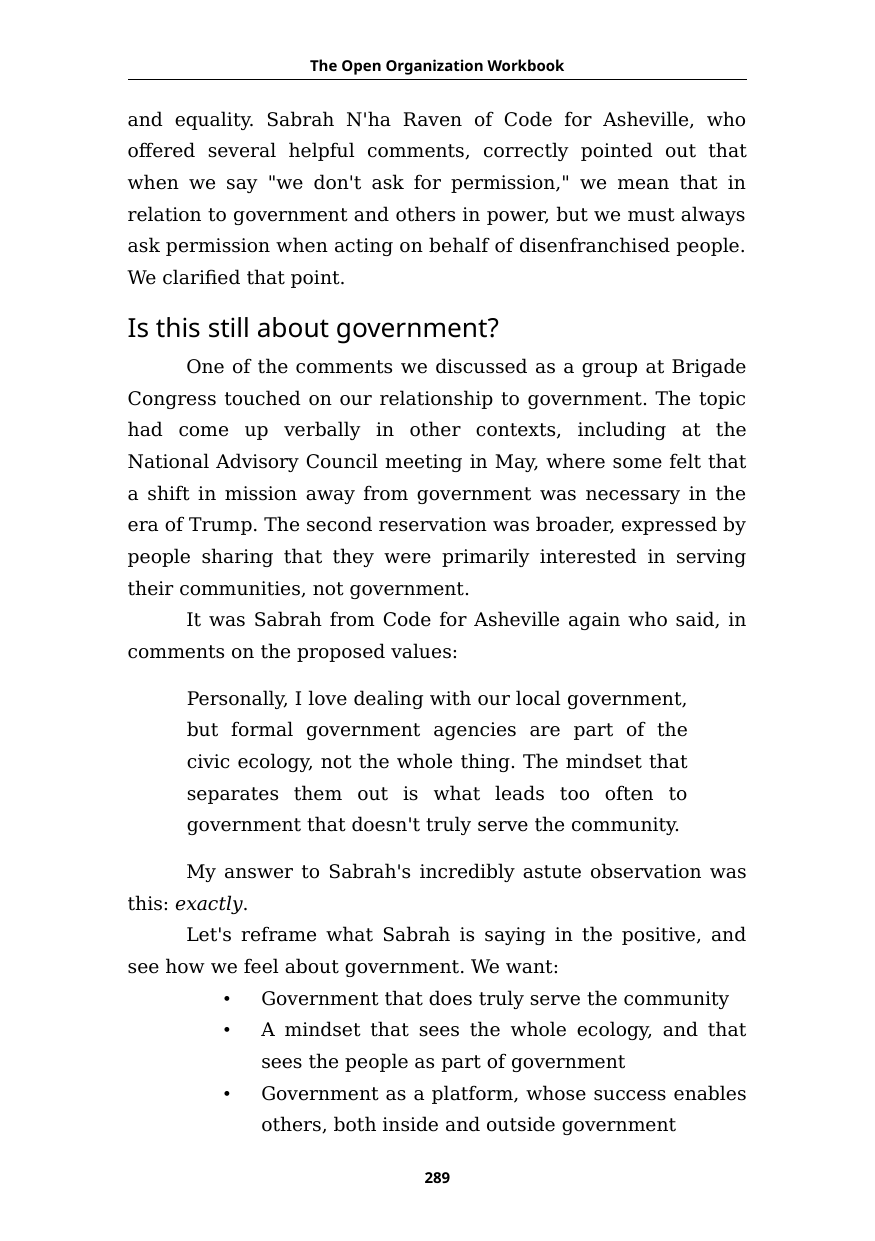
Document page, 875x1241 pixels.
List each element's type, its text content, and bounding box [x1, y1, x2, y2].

text and equality. Sabrah N'ha Raven of Code for Asheville, who offered several helpful comments, correctly pointed out that when we say "we don't ask for permission," we mean that in relation to government and others in power, but we must always ask permission when acting on behalf of disenfranchised people. We clarified that point. [127, 109, 747, 289]
text One of the comments we discussed as a group at Brigade Congress touched on our relationship to government. The topic had come up verbally in other contexts, including at the National Advisory Council meeting in May, where some felt that a shift in mission away from government was necessary in the era of Trump. The second reservation was broader, expressed by people sharing that they were primarily interested in serving their communities, not government. [127, 356, 747, 600]
list Government as a platform, whose success enables others, both inside and outside government [223, 1083, 747, 1136]
text My answer to Sabrah's incredibly astute observation was this: exactly. [127, 861, 747, 915]
list A mindset that sees the whole ecology, and that sees the people as part of government [223, 1019, 747, 1073]
text Personally, I love dealing with our local government, but formal government agencies are part of the civic ecology, not the whole thing. The mindset that separates them out is what leads too often to government that doesn't truly serve the community. [187, 688, 688, 836]
text It was Sabrah from Code for Asheville again who said, in comments on the proposed values: [127, 609, 747, 663]
text Let's reframe what Sabrah is saying in the positive, and see how we feel about government. We want: [127, 924, 747, 978]
subtitle Is this still about government? [127, 313, 747, 344]
list Government that does truly serve the community [223, 988, 747, 1010]
